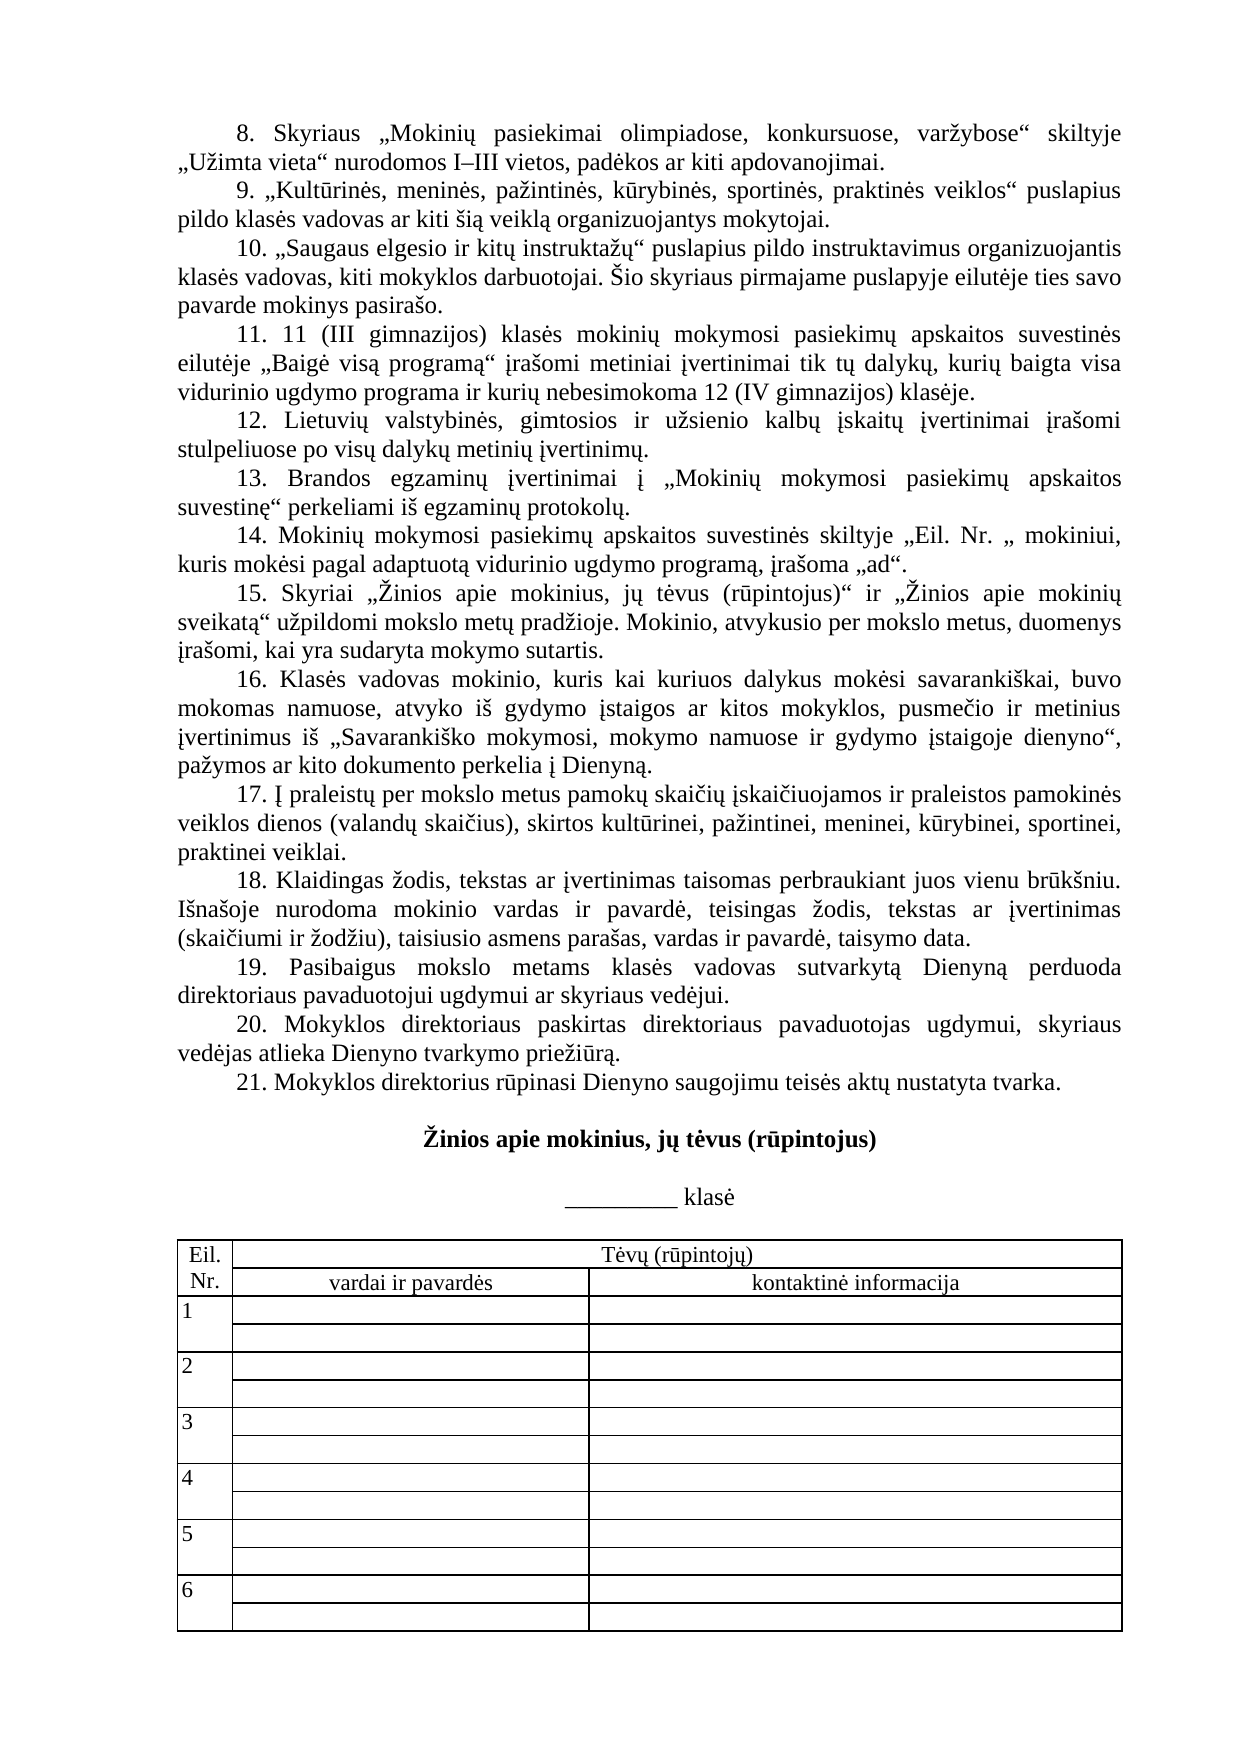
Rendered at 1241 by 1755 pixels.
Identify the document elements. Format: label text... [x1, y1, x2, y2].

table_cell [233, 1492, 588, 1518]
table_cell [233, 1464, 588, 1491]
table_cell [178, 1323, 232, 1351]
text 16. Klasės vadovas mokinio, kuris kai kuriuos dalykus mokėsi savarankiškai, buvo mokomas namuose, atvyko iš gydymo įstaigos ar kitos mokyklos, pusmečio ir metinius įvertinimus iš „Savarankiško mokymosi, mokymo namuose ir gydymo įstaigoje dienyno“, pažymos ar kito dokumento perkelia į Dienyną. [177, 664, 1122, 779]
table_cell [590, 1464, 1121, 1491]
table_header Tėvų (rūpintojų) [233, 1241, 1121, 1267]
text 21. Mokyklos direktorius rūpinasi Dienyno saugojimu teisės aktų nustatyta tvarka. [177, 1067, 1122, 1096]
table_cell [178, 1546, 232, 1574]
table_cell [233, 1408, 588, 1435]
text Žinios apie mokinius, jų tėvus (rūpintojus) [177, 1124, 1122, 1153]
text 19. Pasibaigus mokslo metams klasės vadovas sutvarkytą Dienyną perduoda direktoriaus pavaduotojui ugdymui ar skyriaus vedėjui. [177, 952, 1122, 1009]
table_cell [233, 1548, 588, 1574]
table_cell [233, 1604, 588, 1630]
text 8. Skyriaus „Mokinių pasiekimai olimpiadose, konkursuose, varžybose“ skiltyje „Užimta vieta“ nurodomos I–III vietos, padėkos ar kiti apdovanojimai. [177, 118, 1122, 176]
table_cell 4 [178, 1464, 232, 1491]
table_cell [590, 1576, 1121, 1602]
table_cell [233, 1576, 588, 1602]
table_cell [590, 1436, 1121, 1463]
table_cell [590, 1520, 1121, 1546]
table_cell [590, 1548, 1121, 1574]
table_cell [590, 1325, 1121, 1351]
table_cell [233, 1353, 588, 1379]
table_cell [233, 1297, 588, 1323]
table_cell [233, 1520, 588, 1546]
table_cell [590, 1297, 1121, 1323]
table_cell [590, 1381, 1121, 1407]
table_cell [233, 1436, 588, 1463]
table_cell 2 [178, 1353, 232, 1379]
table_cell [590, 1604, 1121, 1630]
text 10. „Saugaus elgesio ir kitų instruktažų“ puslapius pildo instruktavimus organizuojantis klasės vadovas, kiti mokyklos darbuotojai. Šio skyriaus pirmajame puslapyje eilutėje ties savo pavarde mokinys pasirašo. [177, 233, 1122, 319]
text 18. Klaidingas žodis, tekstas ar įvertinimas taisomas perbraukiant juos vienu brūkšniu. Išnašoje nurodoma mokinio vardas ir pavardė, teisingas žodis, tekstas ar įvertinimas (skaičiumi ir žodžiu), taisiusio asmens parašas, vardas ir pavardė, taisymo data. [177, 866, 1122, 952]
text 17. Į praleistų per mokslo metus pamokų skaičių įskaičiuojamos ir praleistos pamokinės veiklos dienos (valandų skaičius), skirtos kultūrinei, pažintinei, meninei, kūrybinei, sportinei, praktinei veiklai. [177, 779, 1122, 866]
text 11. 11 (III gimnazijos) klasės mokinių mokymosi pasiekimų apskaitos suvestinės eilutėje „Baigė visą programą“ įrašomi metiniai įvertinimai tik tų dalykų, kurių baigta visa vidurinio ugdymo programa ir kurių nebesimokoma 12 (IV gimnazijos) klasėje. [177, 319, 1122, 406]
table_cell kontaktinė informacija [590, 1269, 1121, 1295]
text 15. Skyriai „Žinios apie mokinius, jų tėvus (rūpintojus)“ ir „Žinios apie mokinių sveikatą“ užpildomi mokslo metų pradžioje. Mokinio, atvykusio per mokslo metus, duomenys įrašomi, kai yra sudaryta mokymo sutartis. [177, 578, 1122, 664]
table_header Eil. Nr. [178, 1241, 232, 1295]
table_cell [233, 1325, 588, 1351]
table_cell vardai ir pavardės [233, 1269, 588, 1295]
table_cell [178, 1491, 232, 1518]
text 12. Lietuvių valstybinės, gimtosios ir užsienio kalbų įskaitų įvertinimai įrašomi stulpeliuose po visų dalykų metinių įvertinimų. [177, 406, 1122, 463]
table_cell [590, 1408, 1121, 1435]
table_cell [233, 1381, 588, 1407]
table_cell [590, 1353, 1121, 1379]
table_cell [178, 1379, 232, 1407]
text 20. Mokyklos direktoriaus paskirtas direktoriaus pavaduotojas ugdymui, skyriaus vedėjas atlieka Dienyno tvarkymo priežiūrą. [177, 1009, 1122, 1067]
table_cell [178, 1602, 232, 1630]
table_cell [178, 1435, 232, 1463]
text _________ klasė [177, 1182, 1122, 1211]
table_cell [590, 1492, 1121, 1518]
text 9. „Kultūrinės, meninės, pažintinės, kūrybinės, sportinės, praktinės veiklos“ puslapius pildo klasės vadovas ar kiti šią veiklą organizuojantys mokytojai. [177, 176, 1122, 233]
table_cell 5 [178, 1520, 232, 1546]
text 13. Brandos egzaminų įvertinimai į „Mokinių mokymosi pasiekimų apskaitos suvestinę“ perkeliami iš egzaminų protokolų. [177, 463, 1122, 521]
text 14. Mokinių mokymosi pasiekimų apskaitos suvestinės skiltyje „Eil. Nr. „ mokiniui, kuris mokėsi pagal adaptuotą vidurinio ugdymo programą, įrašoma „ad“. [177, 521, 1122, 578]
table_cell 1 [178, 1297, 232, 1323]
table_cell 6 [178, 1576, 232, 1602]
table_cell 3 [178, 1408, 232, 1435]
